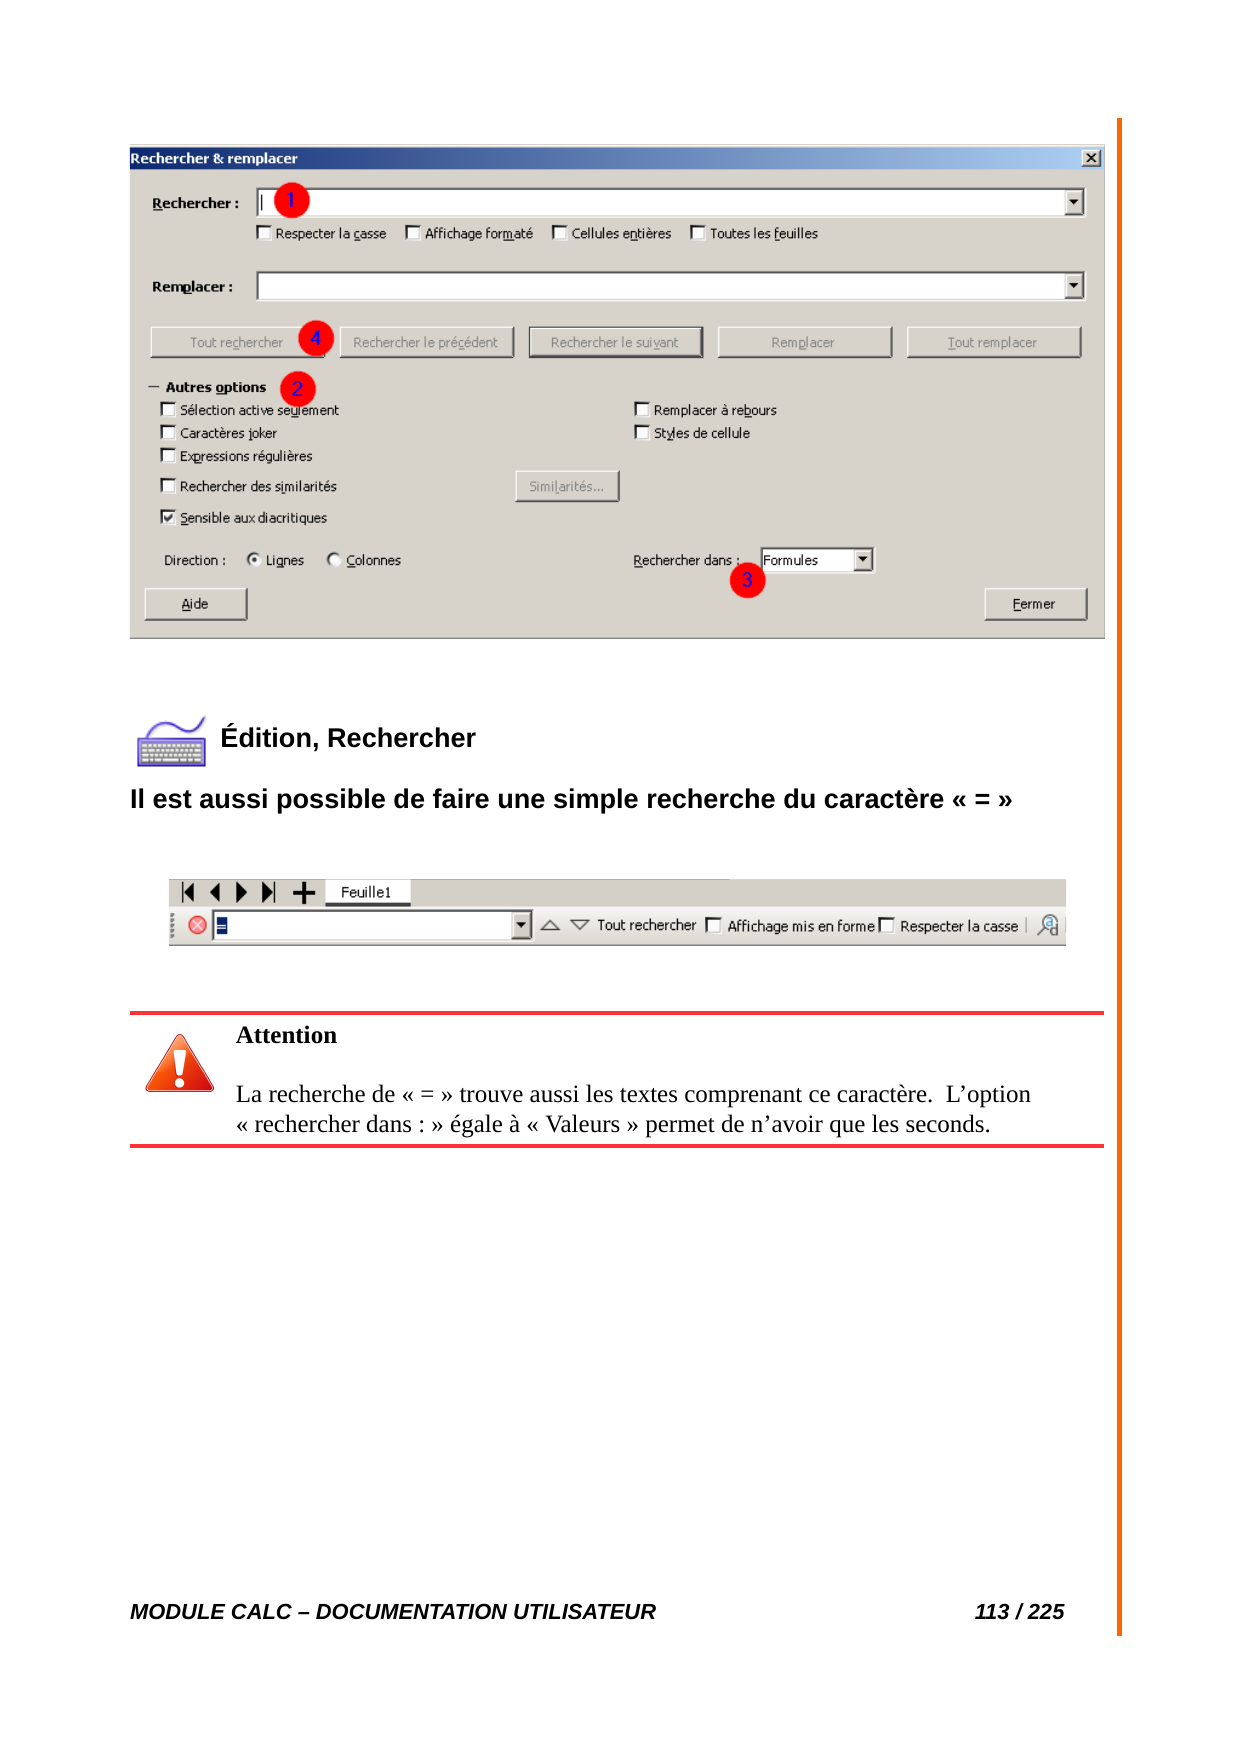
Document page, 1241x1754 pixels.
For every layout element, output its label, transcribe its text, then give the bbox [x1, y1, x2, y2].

picture [135, 1020, 225, 1109]
picture [133, 706, 209, 781]
table_header [130, 1015, 230, 1144]
table_header Attention La recherche de « = » trouve aussi les textes comprenant ce caractère. L’option « rechercher dans : » égale à « Valeurs » permet de n’avoir que les seconds. [230, 1015, 1104, 1144]
picture [168, 879, 1067, 946]
text Il est aussi possible de faire une simple recherche du caractère « = » [130, 784, 1105, 814]
picture [129, 144, 1105, 639]
text Édition, Rechercher [209, 723, 1105, 753]
